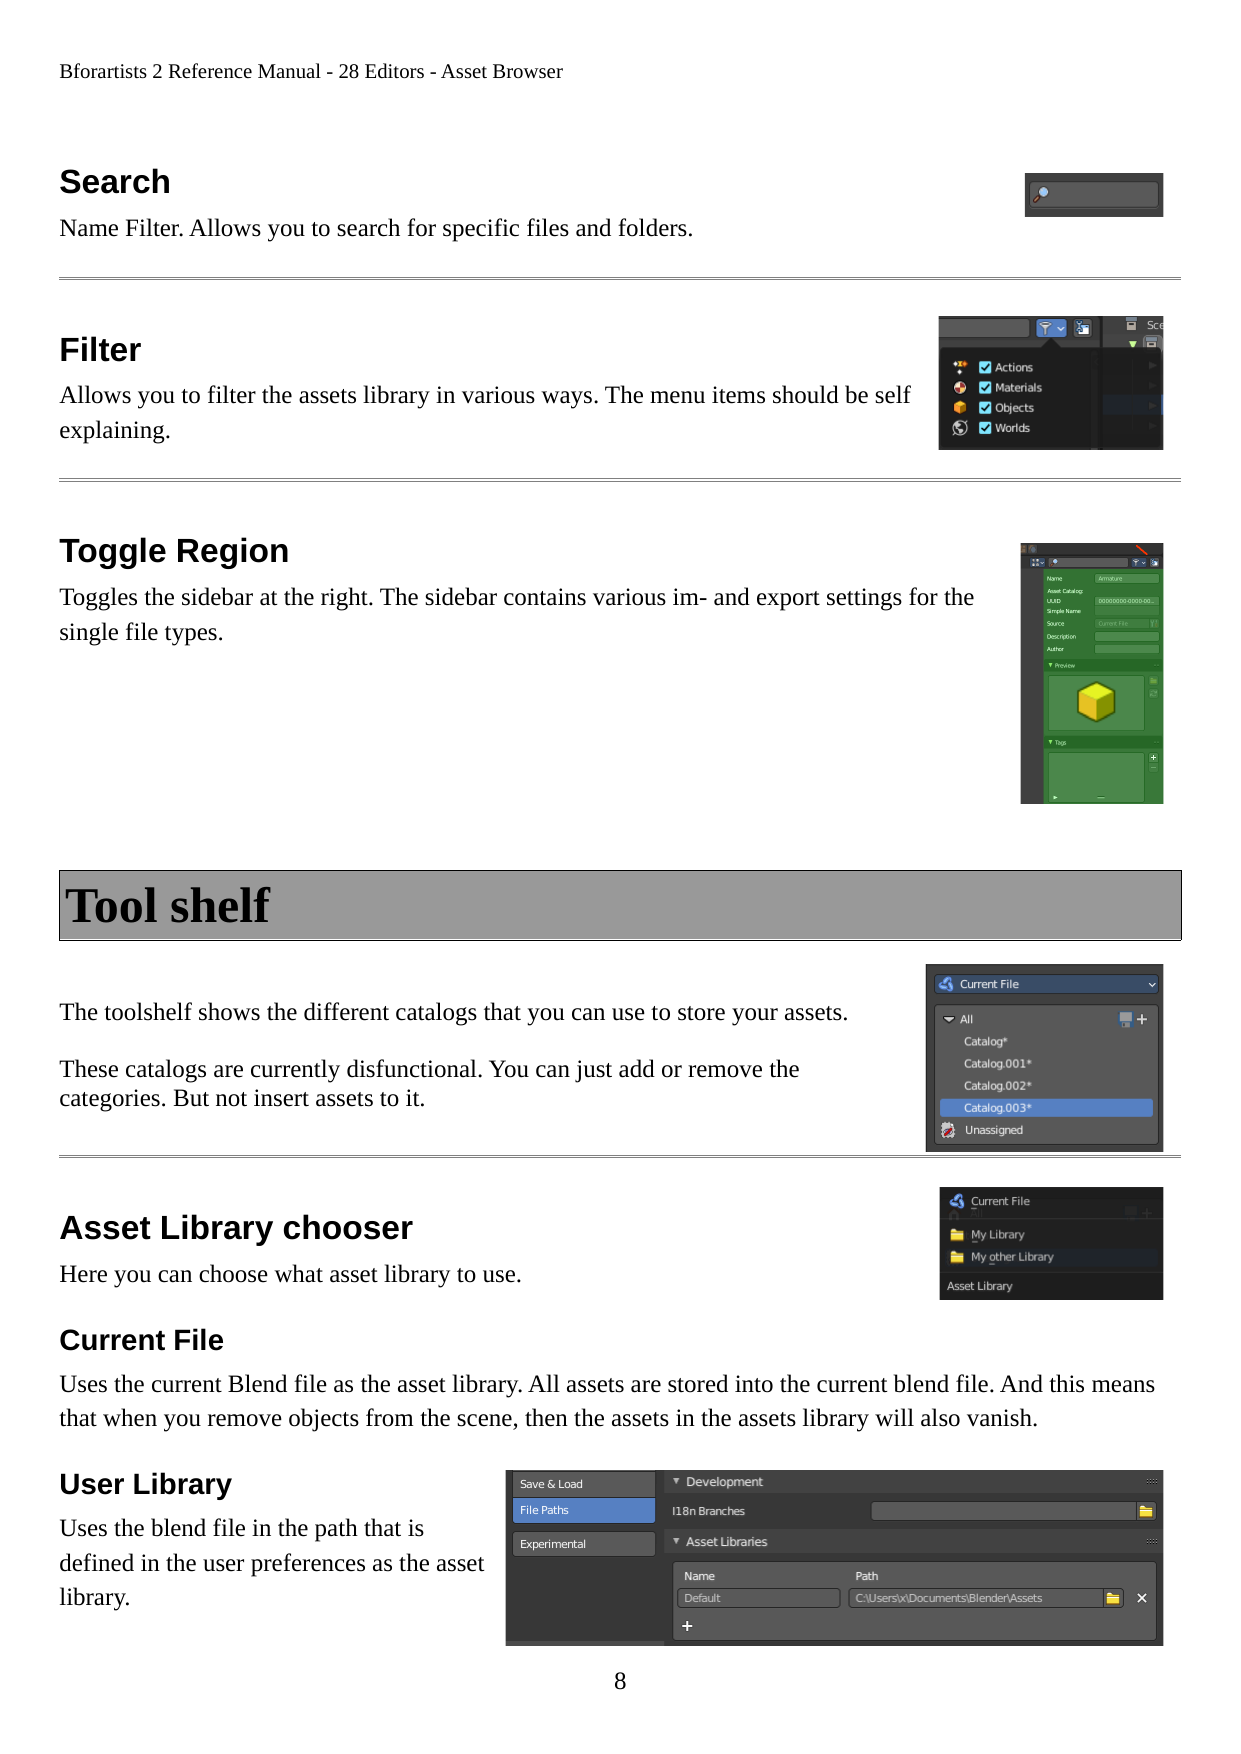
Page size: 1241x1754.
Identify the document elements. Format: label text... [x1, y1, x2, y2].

picture [925, 964, 1164, 1152]
picture [939, 1187, 1164, 1300]
picture [938, 316, 1164, 450]
table_header Tool shelf [60, 871, 1181, 939]
subtitle User Library [59, 1467, 1181, 1501]
subtitle [1164, 1208, 1181, 1246]
text These catalogs are currently disfunctional. You can just add or remove the categories. But not insert assets to it. [59, 1054, 925, 1112]
subtitle Filter [59, 329, 938, 368]
picture [1024, 173, 1164, 217]
subtitle Current File [59, 1323, 1181, 1356]
subtitle [1164, 329, 1181, 368]
subtitle Toggle Region [59, 531, 1181, 570]
text Name Filter. Allows you to search for specific files and folders. [59, 213, 1181, 242]
picture [1020, 543, 1164, 804]
text Toggles the sidebar at the right. The sidebar contains various im- and export settings for the single file types. [59, 582, 1020, 645]
subtitle Search [59, 162, 1181, 201]
picture [505, 1470, 1164, 1646]
subtitle Asset Library chooser [59, 1208, 939, 1246]
text Uses the blend file in the path that is defined in the user preferences as the asset library. [59, 1513, 505, 1611]
text Uses the current Blend file as the asset library. All assets are stored into the current blend file. And this means that when you remove objects from the scene, then the assets in the assets library will also vanish. [59, 1369, 1181, 1432]
text The toolshelf shows the different catalogs that you can use to store your assets. [59, 997, 925, 1026]
text Allows you to filter the assets library in various ways. The menu items should be self explaining. [59, 381, 938, 444]
text Here you can choose what asset library to use. [59, 1259, 939, 1288]
